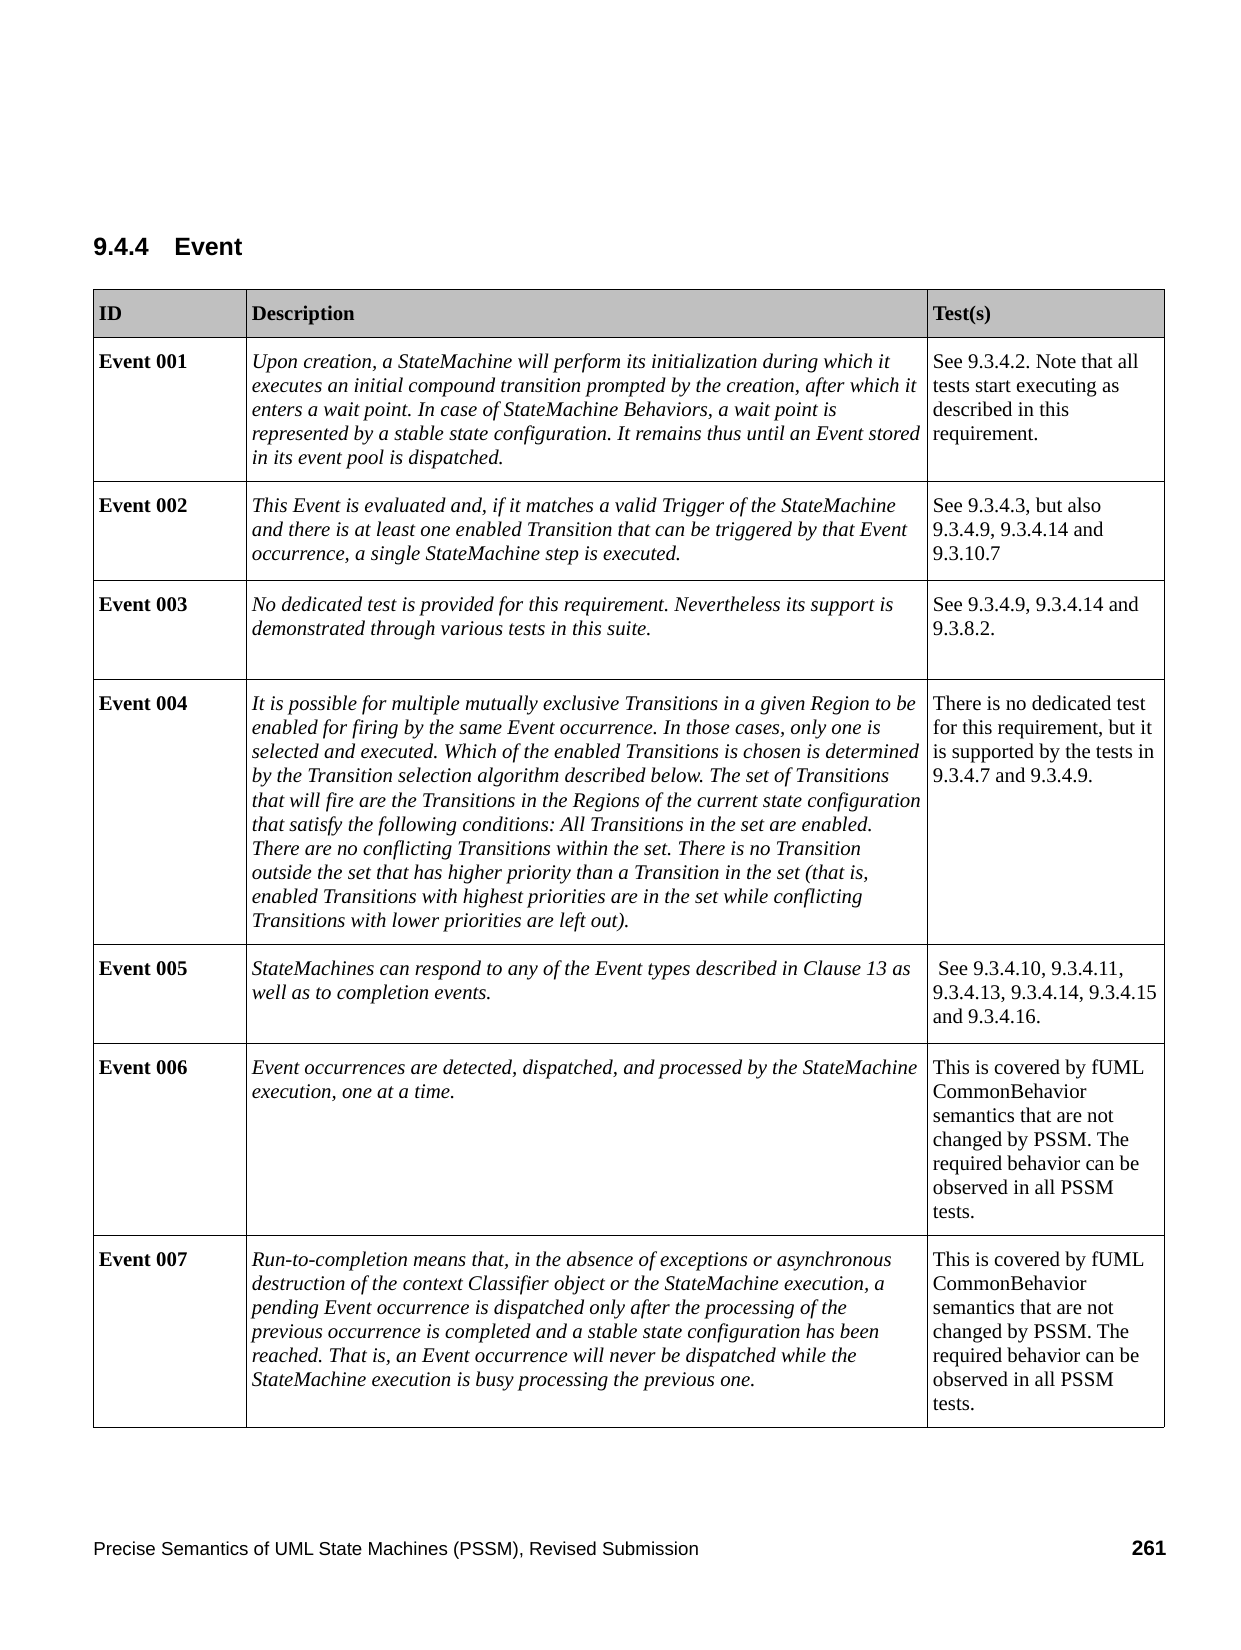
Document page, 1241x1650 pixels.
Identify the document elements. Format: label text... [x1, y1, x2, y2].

table_header ID [94, 290, 246, 337]
table_cell No dedicated test is provided for this requirement. Nevertheless its support is demonstrated through various tests in this suite. [247, 581, 927, 679]
table_cell See 9.3.4.9, 9.3.4.14 and 9.3.8.2. [928, 581, 1164, 679]
table_cell See 9.3.4.2. Note that all tests start executing as described in this requirement. [928, 338, 1164, 481]
table_cell This Event is evaluated and, if it matches a valid Trigger of the StateMachine and there is at least one enabled Transition that can be triggered by that Event occurrence, a single StateMachine step is executed. [247, 482, 927, 580]
table_cell StateMachines can respond to any of the Event types described in Clause 13 as well as to completion events. [247, 945, 927, 1043]
table_cell This is covered by fUML CommonBehavior semantics that are not changed by PSSM. The required behavior can be observed in all PSSM tests. [928, 1044, 1164, 1235]
table_header Description [247, 290, 927, 337]
table_cell Event 005 [94, 945, 246, 1043]
table_cell See 9.3.4.10, 9.3.4.11, 9.3.4.13, 9.3.4.14, 9.3.4.15 and 9.3.4.16. [928, 945, 1164, 1043]
table_cell Event 003 [94, 581, 246, 679]
table_cell Event occurrences are detected, dispatched, and processed by the StateMachine execution, one at a time. [247, 1044, 927, 1235]
subtitle Event [93, 231, 1164, 260]
table_cell There is no dedicated test for this requirement, but it is supported by the tests in 9.3.4.7 and 9.3.4.9. [928, 680, 1164, 944]
table_header Test(s) [928, 290, 1164, 337]
table_cell Upon creation, a StateMachine will perform its initialization during which it executes an initial compound transition prompted by the creation, after which it enters a wait point. In case of StateMachine Behaviors, a wait point is represented by a stable state configuration. It remains thus until an Event stored in its event pool is dispatched. [247, 338, 927, 481]
table_cell Event 002 [94, 482, 246, 580]
table_cell See 9.3.4.3, but also 9.3.4.9, 9.3.4.14 and 9.3.10.7 [928, 482, 1164, 580]
table_cell Event 004 [94, 680, 246, 944]
table_cell Event 007 [94, 1236, 246, 1427]
table_cell This is covered by fUML CommonBehavior semantics that are not changed by PSSM. The required behavior can be observed in all PSSM tests. [928, 1236, 1164, 1427]
table_cell Event 006 [94, 1044, 246, 1235]
table_cell Run-to-completion means that, in the absence of exceptions or asynchronous destruction of the context Classifier object or the StateMachine execution, a pending Event occurrence is dispatched only after the processing of the previous occurrence is completed and a stable state configuration has been reached. That is, an Event occurrence will never be dispatched while the StateMachine execution is busy processing the previous one. [247, 1236, 927, 1427]
table_cell It is possible for multiple mutually exclusive Transitions in a given Region to be enabled for firing by the same Event occurrence. In those cases, only one is selected and executed. Which of the enabled Transitions is chosen is determined by the Transition selection algorithm described below. The set of Transitions that will fire are the Transitions in the Regions of the current state configuration that satisfy the following conditions: All Transitions in the set are enabled. There are no conflicting Transitions within the set. There is no Transition outside the set that has higher priority than a Transition in the set (that is, enabled Transitions with highest priorities are in the set while conflicting Transitions with lower priorities are left out). [247, 680, 927, 944]
table_cell Event 001 [94, 338, 246, 481]
